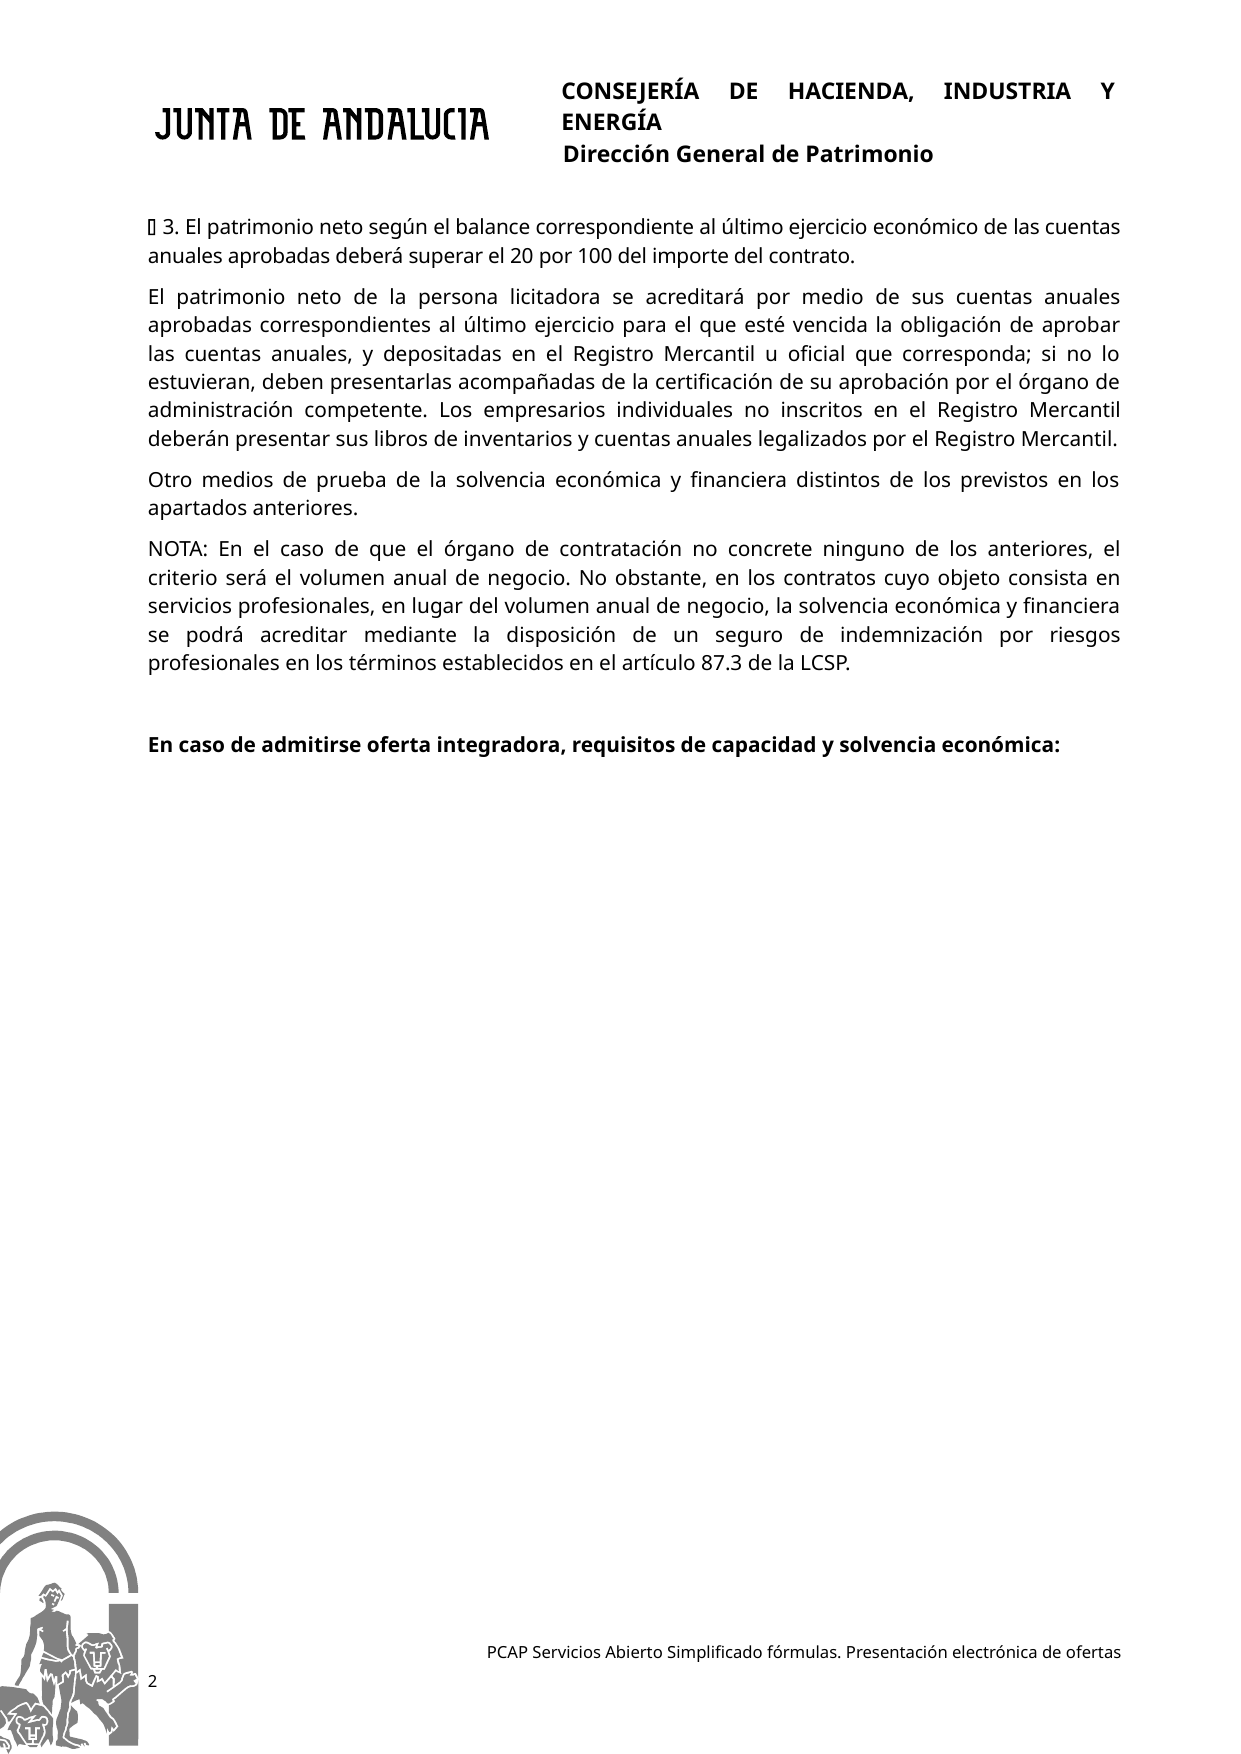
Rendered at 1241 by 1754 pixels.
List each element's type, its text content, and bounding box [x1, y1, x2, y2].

text Otro medios de prueba de la solvencia económica y financiera distintos de los previstos en los apartados anteriores. [148, 465, 1122, 522]
text c 3. El patrimonio neto según el balance correspondiente al último ejercicio económico de las cuentas anuales aprobadas deberá superar el 20 por 100 del importe del contrato. [148, 212, 1122, 269]
text En caso de admitirse oferta integradora, requisitos de capacidad y solvencia económica: [148, 730, 1122, 758]
text NOTA: En el caso de que el órgano de contratación no concrete ninguno de los anteriores, el criterio será el volumen anual de negocio. No obstante, en los contratos cuyo objeto consista en servicios profesionales, en lugar del volumen anual de negocio, la solvencia económica y financiera se podrá acreditar mediante la disposición de un seguro de indemnización por riesgos profesionales en los términos establecidos en el artículo 87.3 de la LCSP. [148, 534, 1122, 677]
text El patrimonio neto de la persona licitadora se acreditará por medio de sus cuentas anuales aprobadas correspondientes al último ejercicio para el que esté vencida la obligación de aprobar las cuentas anuales, y depositadas en el Registro Mercantil u oficial que corresponda; si no lo estuvieran, deben presentarlas acompañadas de la certificación de su aprobación por el órgano de administración competente. Los empresarios individuales no inscritos en el Registro Mercantil deberán presentar sus libros de inventarios y cuentas anuales legalizados por el Registro Mercantil. [148, 282, 1122, 452]
